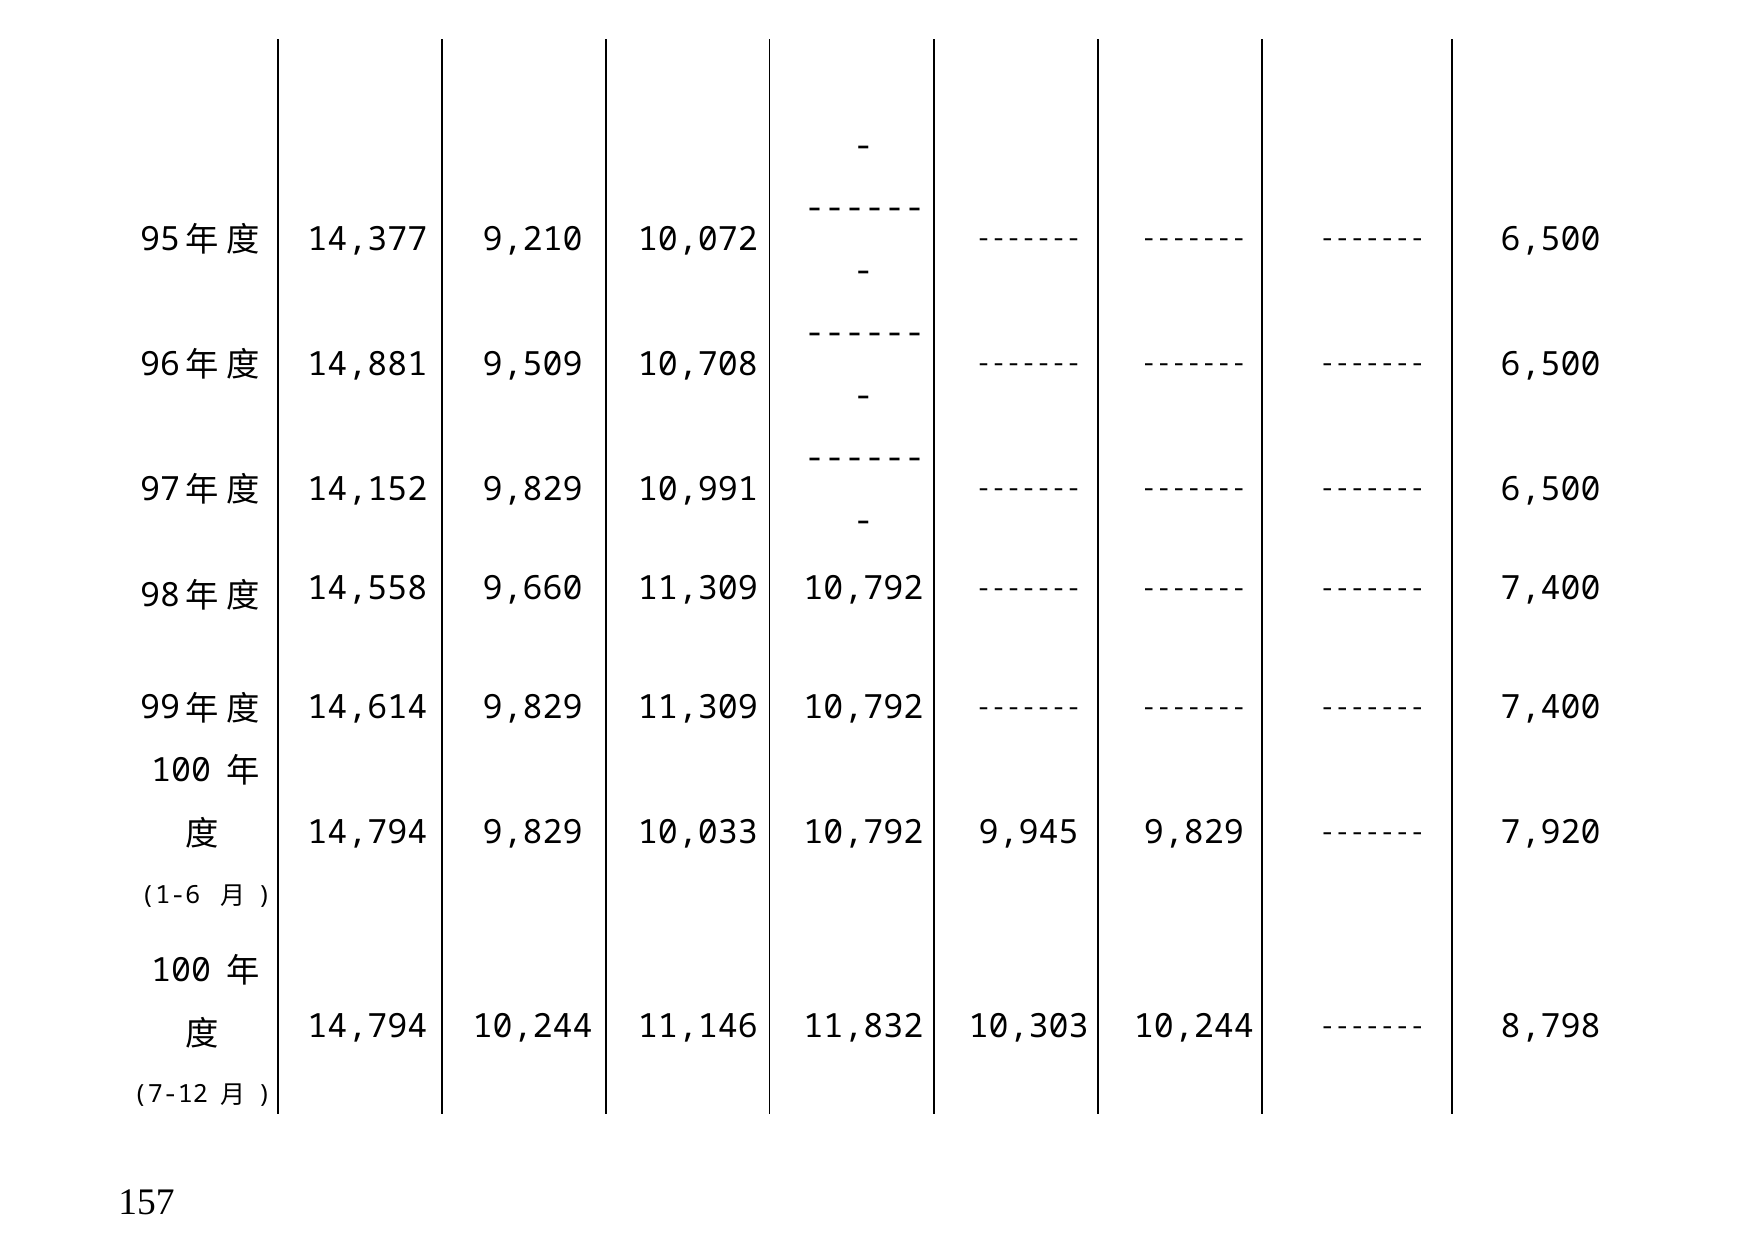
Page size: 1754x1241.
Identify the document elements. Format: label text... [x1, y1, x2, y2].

table_cell [279, 39, 441, 164]
table_cell ------- [935, 539, 1097, 614]
table_cell 9,829 [1099, 727, 1261, 914]
table_cell 7,400 [1453, 614, 1642, 727]
table_cell 7,920 [1453, 727, 1642, 914]
table_cell ------- [770, 164, 933, 289]
table_cell 10,244 [1099, 914, 1261, 1114]
table_cell 14,881 [279, 289, 441, 414]
table_cell ------- [935, 164, 1097, 289]
table_cell ------- [935, 614, 1097, 727]
table_cell ------- [1263, 539, 1451, 614]
table_cell 14,794 [279, 727, 441, 914]
table_cell ------- [770, 289, 933, 414]
table_cell ------- [935, 289, 1097, 414]
table_cell [115, 39, 277, 164]
table_cell 14,152 [279, 414, 441, 539]
table_cell 14,377 [279, 164, 441, 289]
table_cell ------- [935, 39, 1097, 164]
table_cell 9,945 [935, 727, 1097, 914]
table_cell 10,991 [607, 414, 769, 539]
table_cell 11,146 [607, 914, 769, 1114]
table_cell ------- [1099, 39, 1261, 164]
table_cell 10,708 [607, 289, 769, 414]
table_cell ------- [1099, 289, 1261, 414]
table_cell ------- [1263, 289, 1451, 414]
table_cell ------- [1099, 539, 1261, 614]
table_cell 11,309 [607, 539, 769, 614]
table_cell [607, 39, 769, 164]
table_cell 9,829 [443, 414, 605, 539]
table_cell ------- [1099, 414, 1261, 539]
table_cell ------- [1263, 914, 1451, 1114]
table_cell 10,033 [607, 727, 769, 914]
table_cell 99年度 [115, 614, 277, 727]
table_cell [443, 39, 605, 164]
table_cell 10,244 [443, 914, 605, 1114]
table_cell 100年度 (7-12月) [115, 914, 277, 1114]
table_cell 9,210 [443, 164, 605, 289]
table_cell ------- [1099, 614, 1261, 727]
table_cell ------- [1263, 414, 1451, 539]
table_cell 6,500 [1453, 164, 1642, 289]
table_cell 11,309 [607, 614, 769, 727]
table_cell 9,829 [443, 727, 605, 914]
table_cell 100年度 (1-6月) [115, 727, 277, 914]
table_cell ------- [770, 39, 933, 164]
table_cell 97年度 [115, 414, 277, 539]
table_cell 14,614 [279, 614, 441, 727]
table_cell 10,792 [770, 727, 933, 914]
table_cell 8,798 [1453, 914, 1642, 1114]
table_cell 14,794 [279, 914, 441, 1114]
table_cell ------- [1263, 39, 1451, 164]
table_cell ------- [935, 414, 1097, 539]
table_cell 9,829 [443, 614, 605, 727]
table_cell 7,400 [1453, 539, 1642, 614]
table_cell ------- [1099, 164, 1261, 289]
table_cell ------- [1263, 727, 1451, 914]
table_cell 96年度 [115, 289, 277, 414]
table_cell 98年度 [115, 539, 277, 614]
table_cell 9,509 [443, 289, 605, 414]
table_cell ------- [1263, 164, 1451, 289]
table_cell 11,832 [770, 914, 933, 1114]
table_cell 6,500 [1453, 414, 1642, 539]
table_cell ------- [770, 414, 933, 539]
table_cell 10,072 [607, 164, 769, 289]
table_cell 6,500 [1453, 289, 1642, 414]
table_cell 9,660 [443, 539, 605, 614]
table_cell 10,792 [770, 539, 933, 614]
table_cell 95年度 [115, 164, 277, 289]
table_cell 10,792 [770, 614, 933, 727]
table_cell ------- [1263, 614, 1451, 727]
table_cell 10,303 [935, 914, 1097, 1114]
table_cell 14,558 [279, 539, 441, 614]
table_cell [1453, 39, 1642, 164]
